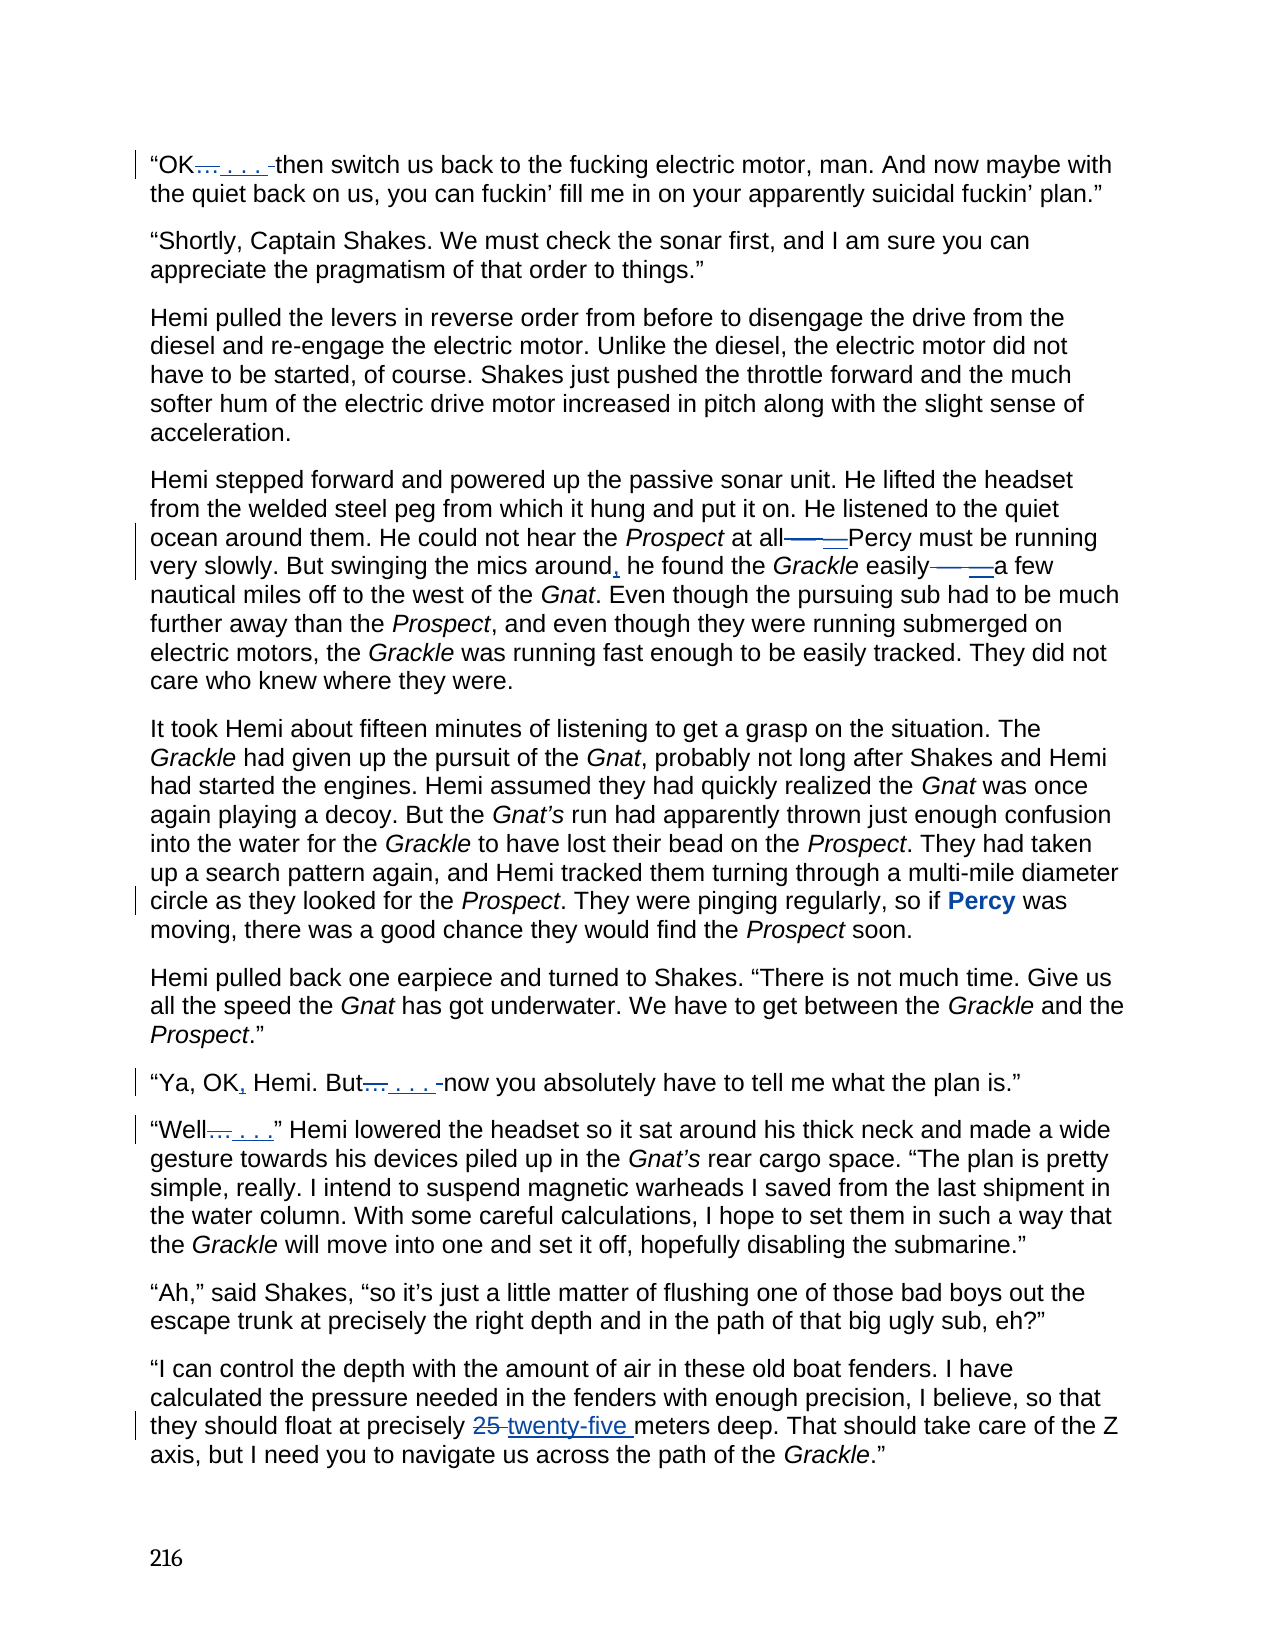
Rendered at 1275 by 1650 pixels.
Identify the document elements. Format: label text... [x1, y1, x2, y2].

text Hemi stepped forward and powered up the passive sonar unit. He lifted the headset from the welded steel peg from which it hung and put it on. He listened to the quiet ocean around them. He could not hear the Prospect at all—Percy must be running very slowly. But swinging the mics around, he found the Grackle easily—a few nautical miles off to the west of the Gnat. Even though the pursuing sub had to be much further away than the Prospect, and even though they were running submerged on electric motors, the Grackle was running fast enough to be easily tracked. They did not care who knew where they were. [150, 465, 1125, 695]
text “Well . . .” Hemi lowered the headset so it sat around his thick neck and made a wide gesture towards his devices piled up in the Gnat’s rear cargo space. “The plan is pretty simple, really. I intend to suspend magnetic warheads I saved from the last shipment in the water column. With some careful calculations, I hope to set them in such a way that the Grackle will move into one and set it off, hopefully disabling the submarine.” [150, 1115, 1125, 1259]
text “Ah,” said Shakes, “so it’s just a little matter of flushing one of those bad boys out the escape trunk at precisely the right depth and in the path of that big ugly sub, eh?” [150, 1277, 1125, 1335]
text Hemi pulled back one earpiece and turned to Shakes. “There is not much time. Give us all the speed the Gnat has got underwater. We have to get between the Grackle and the Prospect.” [150, 962, 1125, 1049]
text “OK . . . then switch us back to the fucking electric motor, man. And now maybe with the quiet back on us, you can fuckin’ fill me in on your apparently suicidal fuckin’ plan.” [150, 150, 1125, 207]
text It took Hemi about fifteen minutes of listening to get a grasp on the situation. The Grackle had given up the pursuit of the Gnat, probably not long after Shakes and Hemi had started the engines. Hemi assumed they had quickly realized the Gnat was once again playing a decoy. But the Gnat’s run had apparently thrown just enough confusion into the water for the Grackle to have lost their bead on the Prospect. They had taken up a search pattern again, and Hemi tracked them turning through a multi-mile diameter circle as they looked for the Prospect. They were pinging regularly, so if Percy was moving, there was a good chance they would find the Prospect soon. [150, 714, 1125, 944]
text “I can control the depth with the amount of air in these old boat fenders. I have calculated the pressure needed in the fenders with enough precision, I believe, so that they should float at precisely twenty-five meters deep. That should take care of the Z axis, but I need you to navigate us across the path of the Grackle.” [150, 1354, 1125, 1469]
text “Shortly, Captain Shakes. We must check the sonar first, and I am sure you can appreciate the pragmatism of that order to things.” [150, 226, 1125, 284]
text “Ya, OK, Hemi. But . . . now you absolutely have to tell me what the plan is.” [150, 1067, 1125, 1096]
text Hemi pulled the levers in reverse order from before to disengage the drive from the diesel and re-engage the electric motor. Unlike the diesel, the electric motor did not have to be started, of course. Shakes just pushed the throttle forward and the much softer hum of the electric drive motor increased in pitch along with the slight sense of acceleration. [150, 302, 1125, 446]
